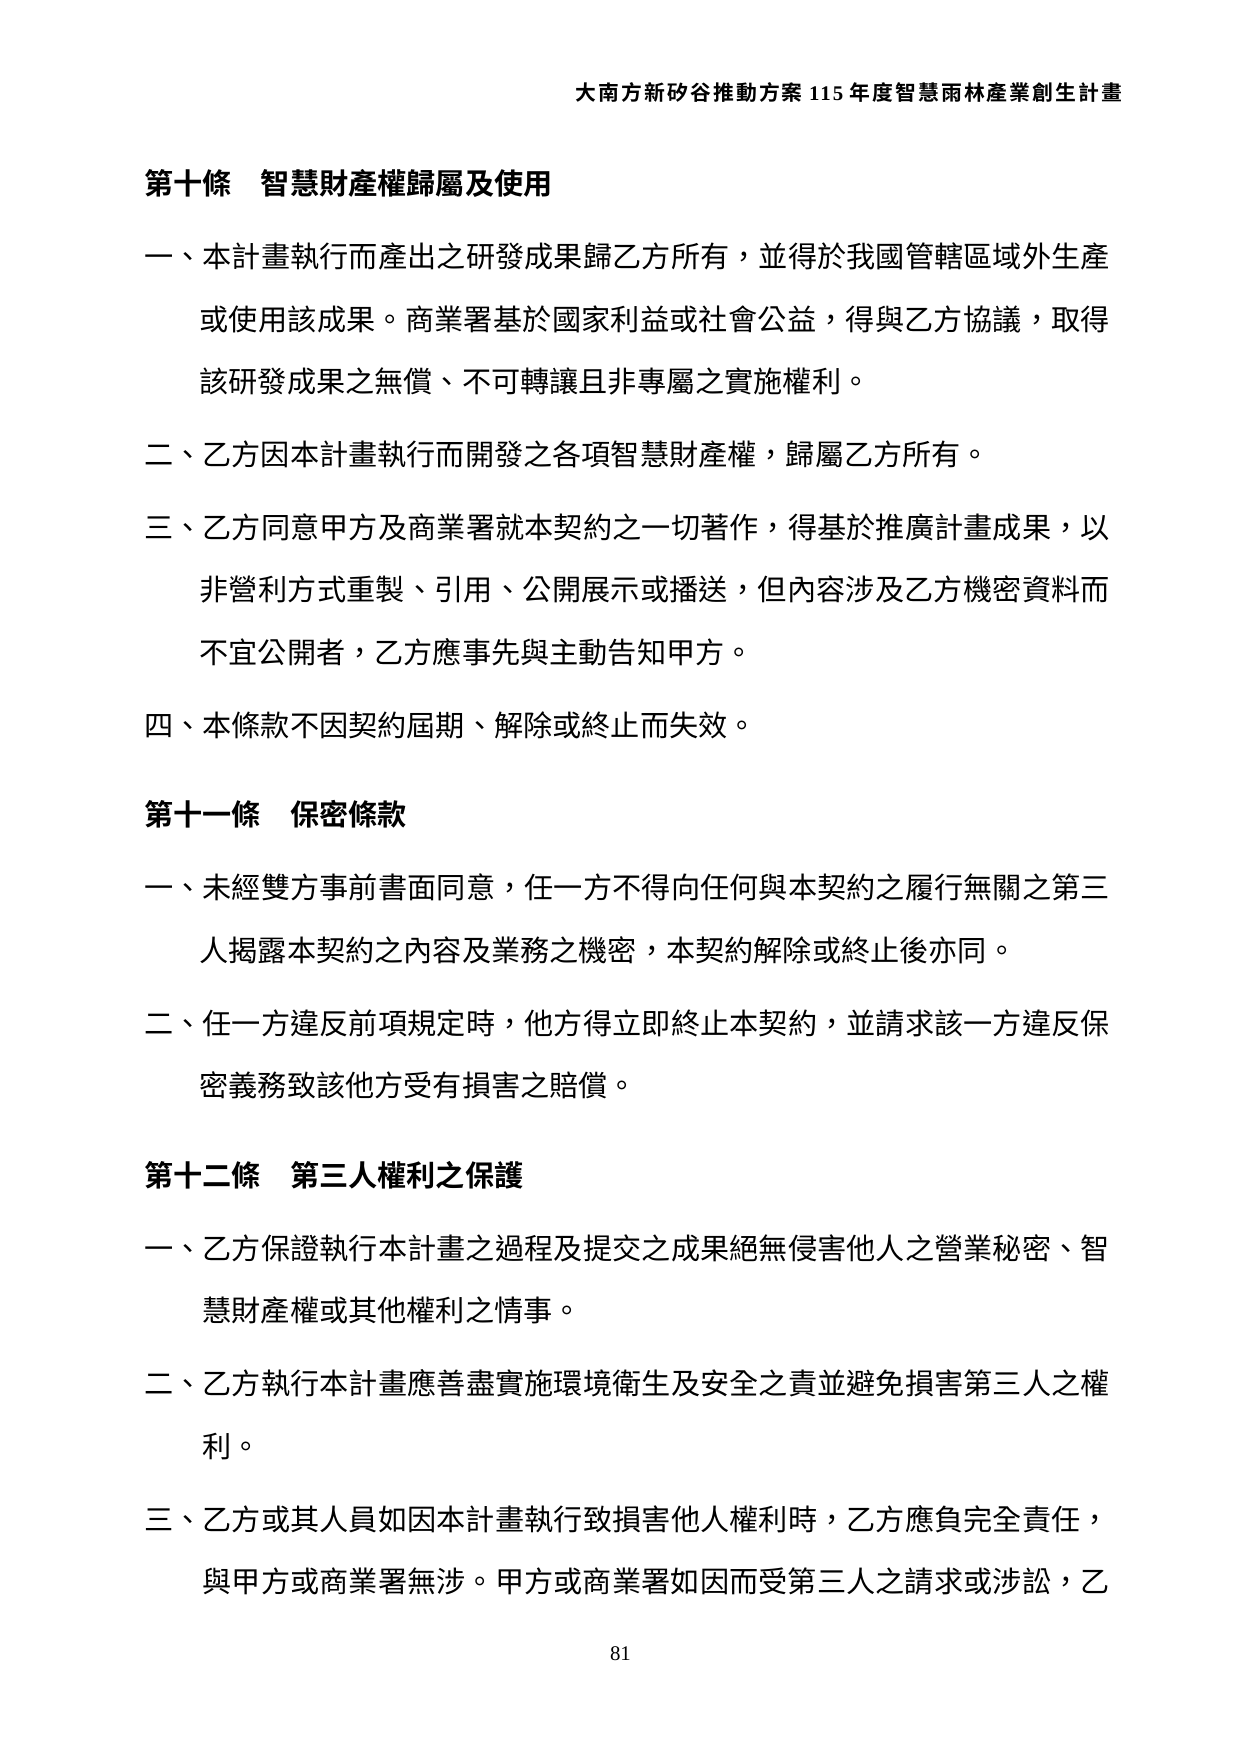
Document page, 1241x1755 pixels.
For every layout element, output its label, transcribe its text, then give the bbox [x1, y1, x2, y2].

table_cell 第十二條 第三人權利之保護 [118, 1110, 1122, 1200]
table_cell 一、乙方保證執行本計畫之過程及提交之成果絕無侵害他人之營業秘密、智慧財產權或其他權利之情事。 二、乙方執行本計畫應善盡實施環境衛生及安全之責並避免損害第三人之權利。 三、乙方或其人員如因本計畫執行致損害他人權利時，乙方應負完全責任，與甲方或商業署無涉。甲方或商業署如因而受第三人之請求或涉訟，乙 [118, 1200, 1122, 1601]
table_cell 一、本計畫執行而產出之研發成果歸乙方所有，並得於我國管轄區域外生產或使用該成果。商業署基於國家利益或社會公益，得與乙方協議，取得該研發成果之無償、不可轉讓且非專屬之實施權利。 二、乙方因本計畫執行而開發之各項智慧財產權，歸屬乙方所有。 三、乙方同意甲方及商業署就本契約之一切著作，得基於推廣計畫成果，以非營利方式重製、引用、公開展示或播送，但內容涉及乙方機密資料而不宜公開者，乙方應事先與主動告知甲方。 四、本條款不因契約屆期、解除或終止而失效。 [118, 208, 1122, 749]
table_cell 第十一條 保密條款 [118, 750, 1122, 839]
table_cell 一、未經雙方事前書面同意，任一方不得向任何與本契約之履行無關之第三人揭露本契約之內容及業務之機密，本契約解除或終止後亦同。 二、任一方違反前項規定時，他方得立即終止本契約，並請求該一方違反保密義務致該他方受有損害之賠償。 [118, 839, 1122, 1110]
table_cell 第十條 智慧財產權歸屬及使用 [118, 118, 1122, 208]
